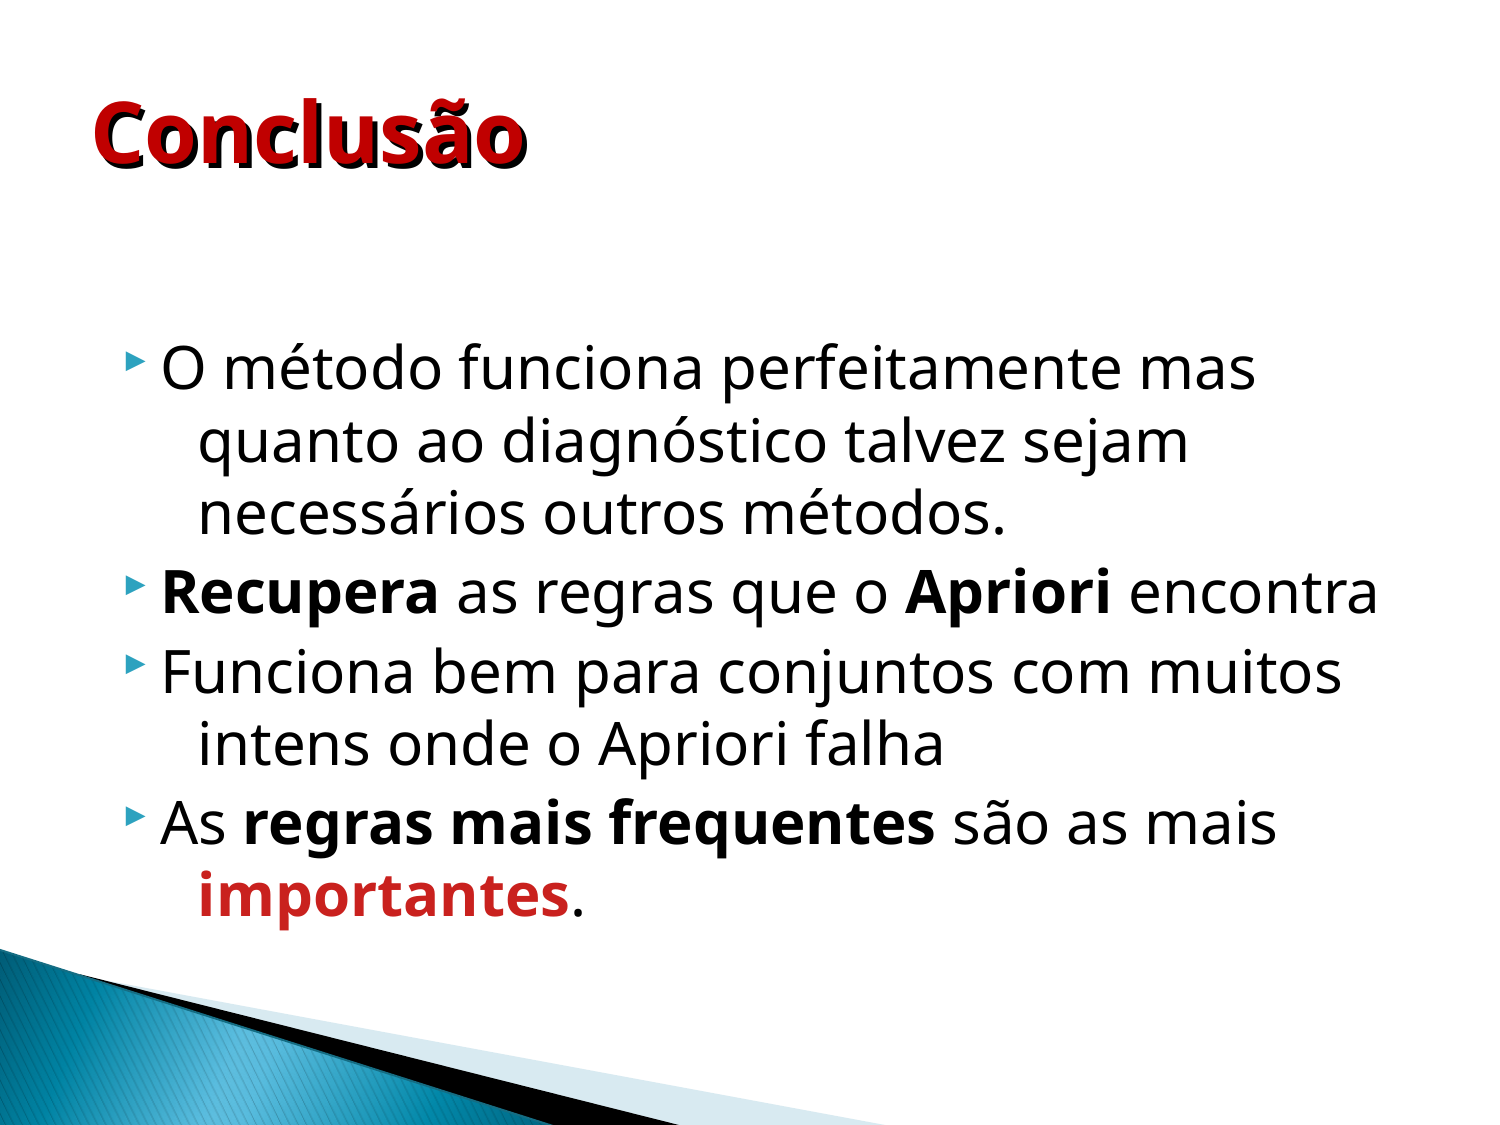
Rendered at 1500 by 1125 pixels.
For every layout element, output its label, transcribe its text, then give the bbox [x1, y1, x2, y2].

list O método funciona perfeitamente mas quanto ao diagnóstico talvez sejam necessários outros métodos. Recupera as regras que o Apriori encontra Funciona bem para conjuntos com muitos intens onde o Apriori falha As regras mais frequentes são as mais importantes. [75, 243, 1426, 986]
title Conclusão [75, 35, 1426, 223]
picture [66, 990, 414, 1125]
